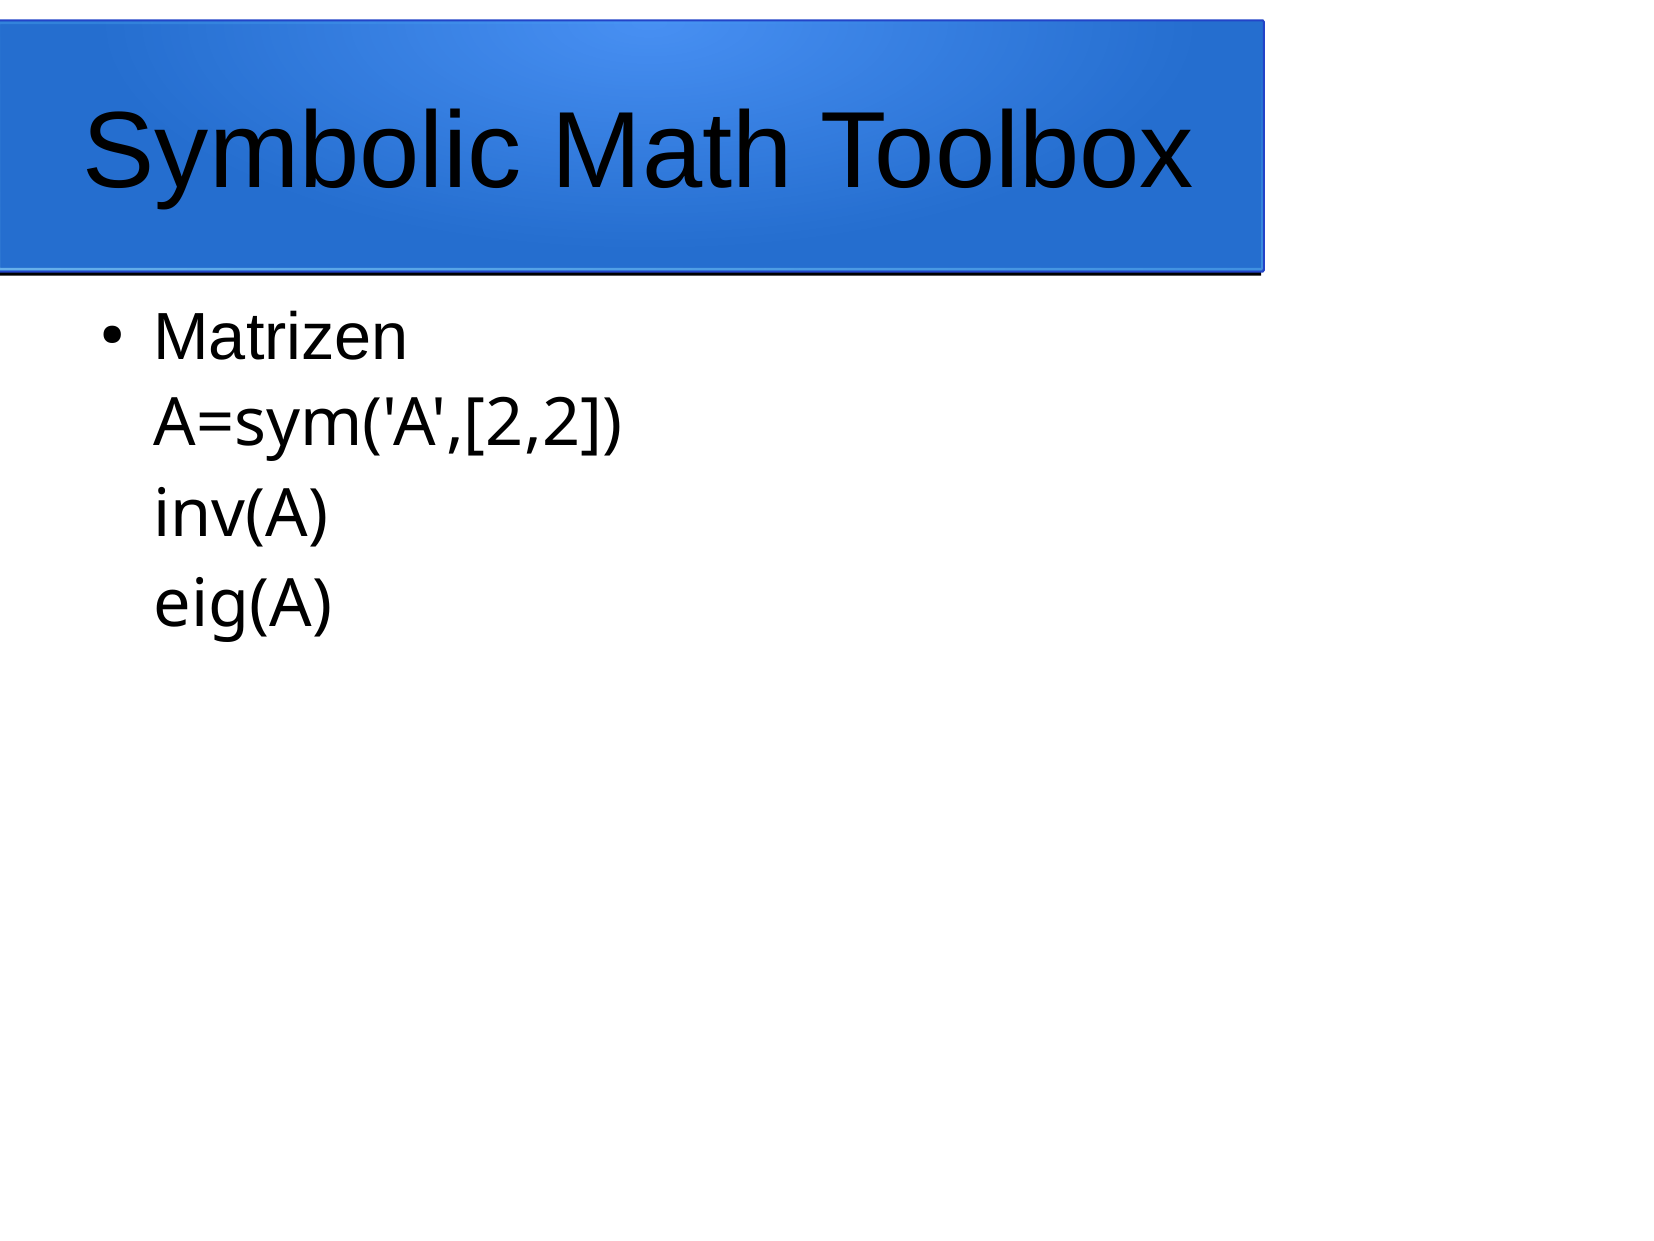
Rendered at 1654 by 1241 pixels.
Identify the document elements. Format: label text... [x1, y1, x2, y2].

list Matrizen A=sym('A',[2,2]) inv(A) eig(A) [82, 299, 1571, 1019]
title Symbolic Math Toolbox [82, 47, 1235, 252]
